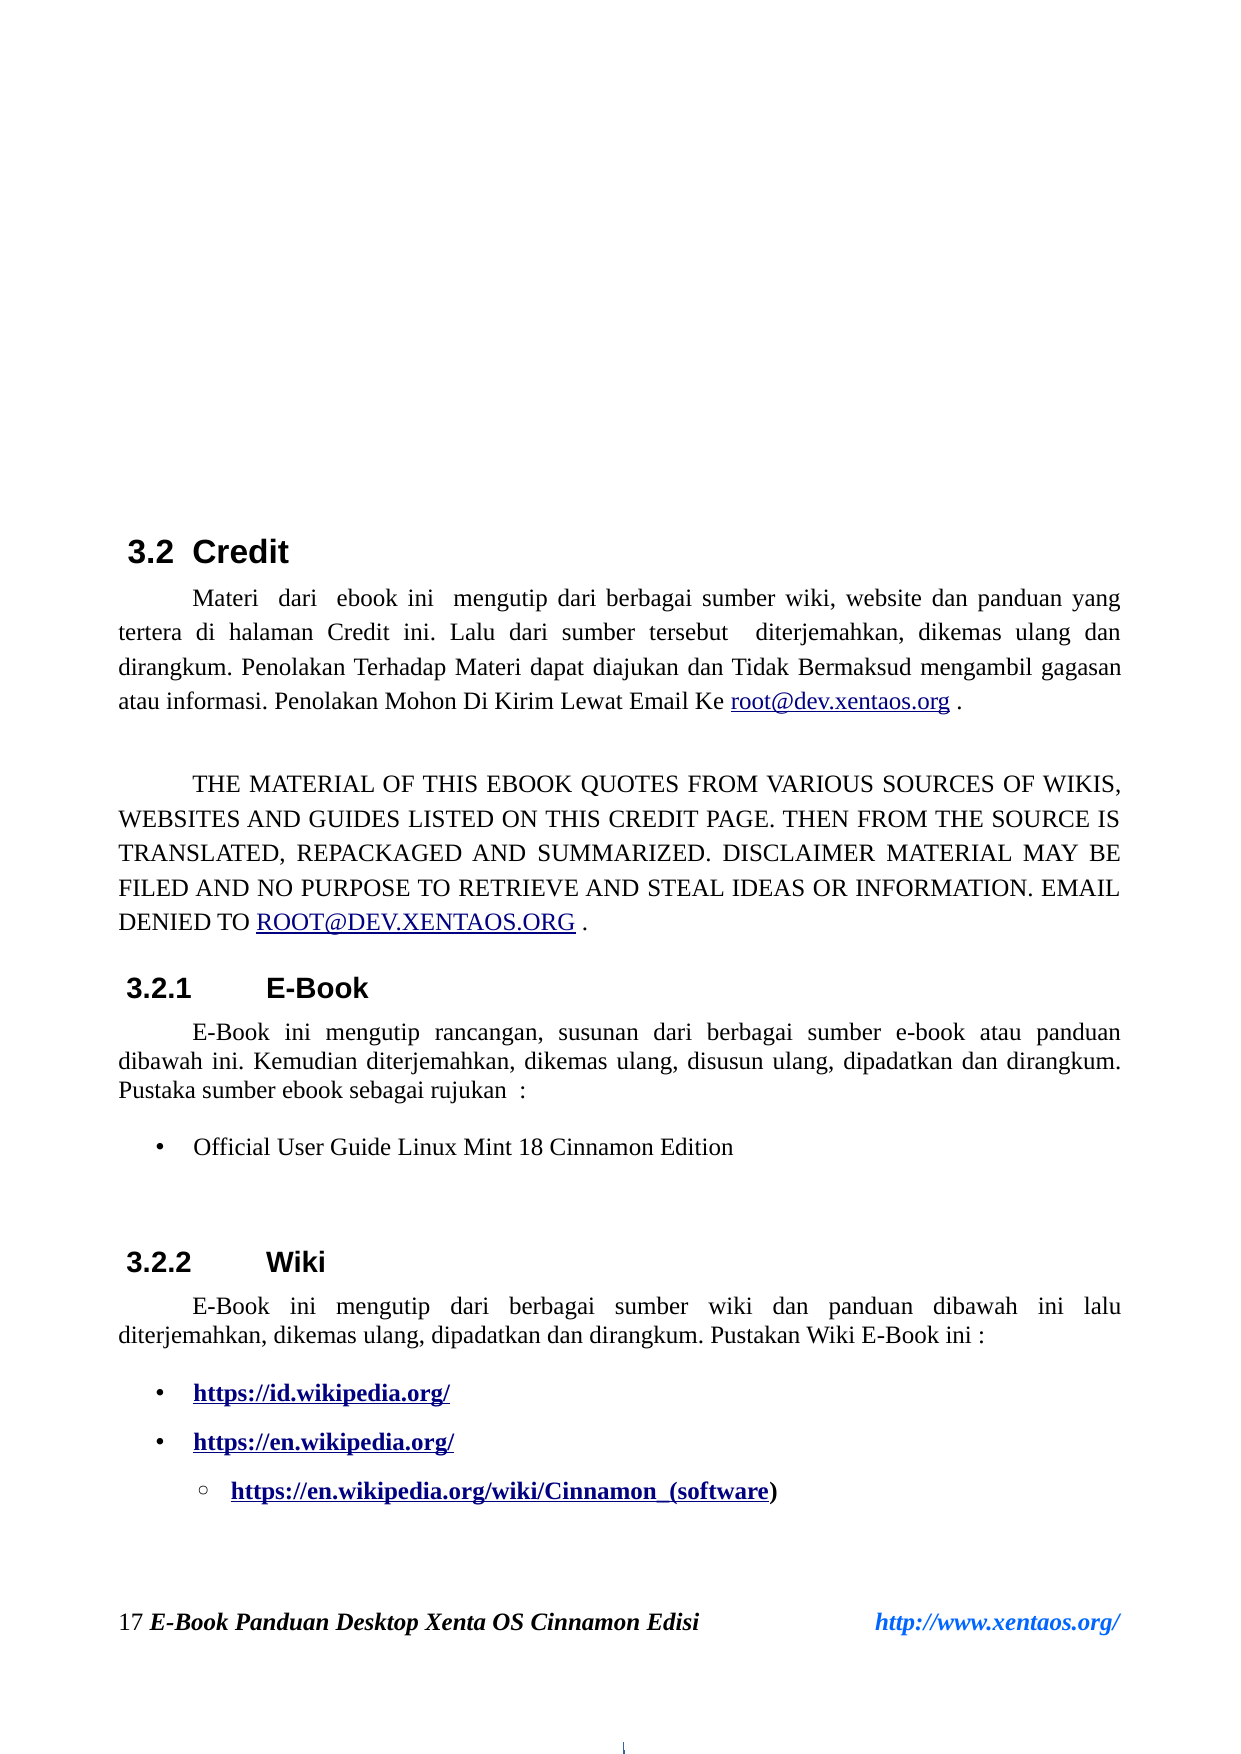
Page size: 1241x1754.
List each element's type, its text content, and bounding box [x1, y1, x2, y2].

list Official User Guide Linux Mint 18 Cinnamon Edition [156, 1132, 1122, 1161]
text THE MATERIAL OF THIS EBOOK QUOTES FROM VARIOUS SOURCES OF WIKIS, WEBSITES AND GUIDES LISTED ON THIS CREDIT PAGE. THEN FROM THE SOURCE IS TRANSLATED, REPACKAGED AND SUMMARIZED. DISCLAIMER MATERIAL MAY BE FILED AND NO PURPOSE TO RETRIEVE AND STEAL IDEAS OR INFORMATION. EMAIL DENIED TO ROOT@DEV.XENTAOS.ORG . [118, 735, 1122, 936]
list https://en.wikipedia.org/wiki/Cinnamon_(software) [193, 1476, 1122, 1504]
text E-Book ini mengutip dari berbagai sumber wiki dan panduan dibawah ini lalu diterjemahkan, dikemas ulang, dipadatkan dan dirangkum. Pustakan Wiki E-Book ini : [118, 1291, 1122, 1349]
list https://id.wikipedia.org/ [156, 1378, 1122, 1406]
subtitle E-Book [118, 971, 1122, 1005]
text E-Book ini mengutip rancangan, susunan dari berbagai sumber e-book atau panduan dibawah ini. Kemudian diterjemahkan, dikemas ulang, disusun ulang, dipadatkan dan dirangkum. Pustaka sumber ebook sebagai rujukan : [118, 1017, 1122, 1104]
subtitle Wiki [118, 1245, 1122, 1279]
text Materi dari ebook ini mengutip dari berbagai sumber wiki, website dan panduan yang tertera di halaman Credit ini. Lalu dari sumber tersebut diterjemahkan, dikemas ulang dan dirangkum. Penolakan Terhadap Materi dapat diajukan dan Tidak Bermaksud mengambil gagasan atau informasi. Penolakan Mohon Di Kirim Lewat Email Ke root@dev.xentaos.org . [118, 583, 1122, 715]
subtitle Credit [118, 531, 1122, 570]
list https://en.wikipedia.org/ [156, 1427, 1122, 1455]
